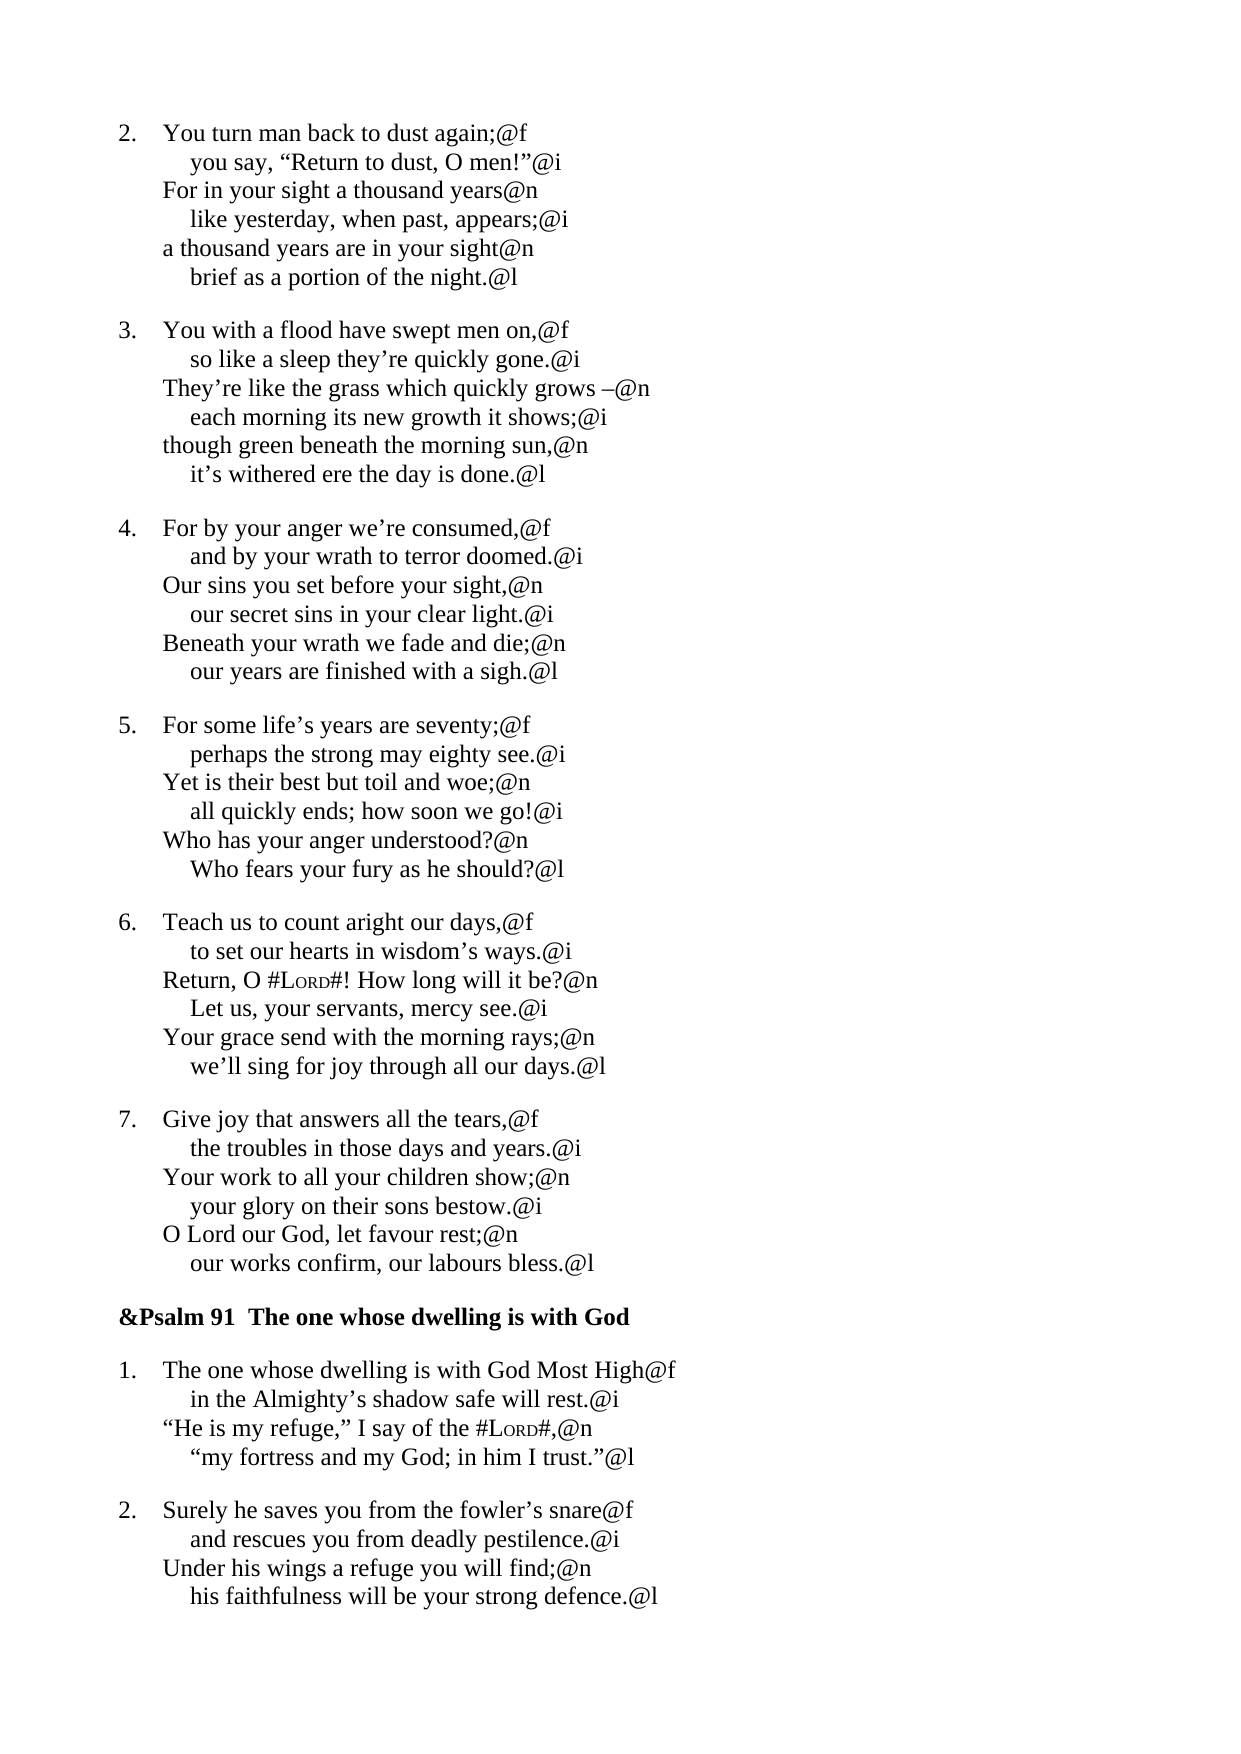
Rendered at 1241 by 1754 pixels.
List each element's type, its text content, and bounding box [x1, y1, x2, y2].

text to set our hearts in wisdom’s ways.@i [171, 936, 1122, 965]
text 6. Teach us to count aright our days,@f [118, 907, 1122, 936]
text and by your wrath to terror doomed.@i [171, 541, 1122, 570]
text For in your sight a thousand years@n [162, 176, 1122, 204]
text 2. You turn man back to dust again;@f [118, 118, 1122, 147]
text it’s withered ere the day is done.@l [171, 459, 1122, 488]
text so like a sleep they’re quickly gone.@i [171, 344, 1122, 373]
text all quickly ends; how soon we go!@i [171, 796, 1122, 825]
text Under his wings a refuge you will find;@n [162, 1553, 1122, 1581]
text the troubles in those days and years.@i [171, 1133, 1122, 1162]
text brief as a portion of the night.@l [171, 262, 1122, 291]
text our secret sins in your clear light.@i [171, 599, 1122, 628]
text a thousand years are in your sight@n [162, 233, 1122, 262]
text Our sins you set before your sight,@n [162, 570, 1122, 599]
text like yesterday, when past, appears;@i [171, 204, 1122, 233]
text perhaps the strong may eighty see.@i [171, 739, 1122, 767]
text and rescues you from deadly pestilence.@i [171, 1524, 1122, 1553]
text each morning its new growth it shows;@i [171, 402, 1122, 430]
text Let us, your servants, mercy see.@i [171, 993, 1122, 1022]
text 4. For by your anger we’re consumed,@f [118, 513, 1122, 541]
text 2. Surely he saves you from the fowler’s snare@f [118, 1495, 1122, 1524]
text Who has your anger understood?@n [162, 825, 1122, 854]
text Return, O #Lord#! How long will it be?@n [162, 965, 1122, 993]
text his faithfulness will be your strong defence.@l [171, 1581, 1122, 1610]
text our works confirm, our labours bless.@l [171, 1248, 1122, 1277]
text “He is my refuge,” I say of the #Lord#,@n [162, 1413, 1122, 1442]
text our years are finished with a sigh.@l [171, 656, 1122, 685]
text you say, “Return to dust, O men!”@i [171, 147, 1122, 176]
text your glory on their sons bestow.@i [171, 1191, 1122, 1219]
text we’ll sing for joy through all our days.@l [171, 1051, 1122, 1080]
text 5. For some life’s years are seventy;@f [118, 710, 1122, 739]
text O Lord our God, let favour rest;@n [162, 1219, 1122, 1248]
text Beneath your wrath we fade and die;@n [162, 628, 1122, 656]
text Your grace send with the morning rays;@n [162, 1022, 1122, 1051]
text Who fears your fury as he should?@l [171, 854, 1122, 882]
text in the Almighty’s shadow safe will rest.@i [171, 1384, 1122, 1413]
text They’re like the grass which quickly grows –@n [162, 373, 1122, 402]
text 3. You with a flood have swept men on,@f [118, 315, 1122, 344]
text Yet is their best but toil and woe;@n [162, 767, 1122, 796]
text 7. Give joy that answers all the tears,@f [118, 1104, 1122, 1133]
text “my fortress and my God; in him I trust.”@l [171, 1442, 1122, 1470]
text though green beneath the morning sun,@n [162, 430, 1122, 459]
subtitle &Psalm 91 The one whose dwelling is with God [118, 1302, 1122, 1331]
text 1. The one whose dwelling is with God Most High@f [118, 1355, 1122, 1384]
text Your work to all your children show;@n [162, 1162, 1122, 1191]
